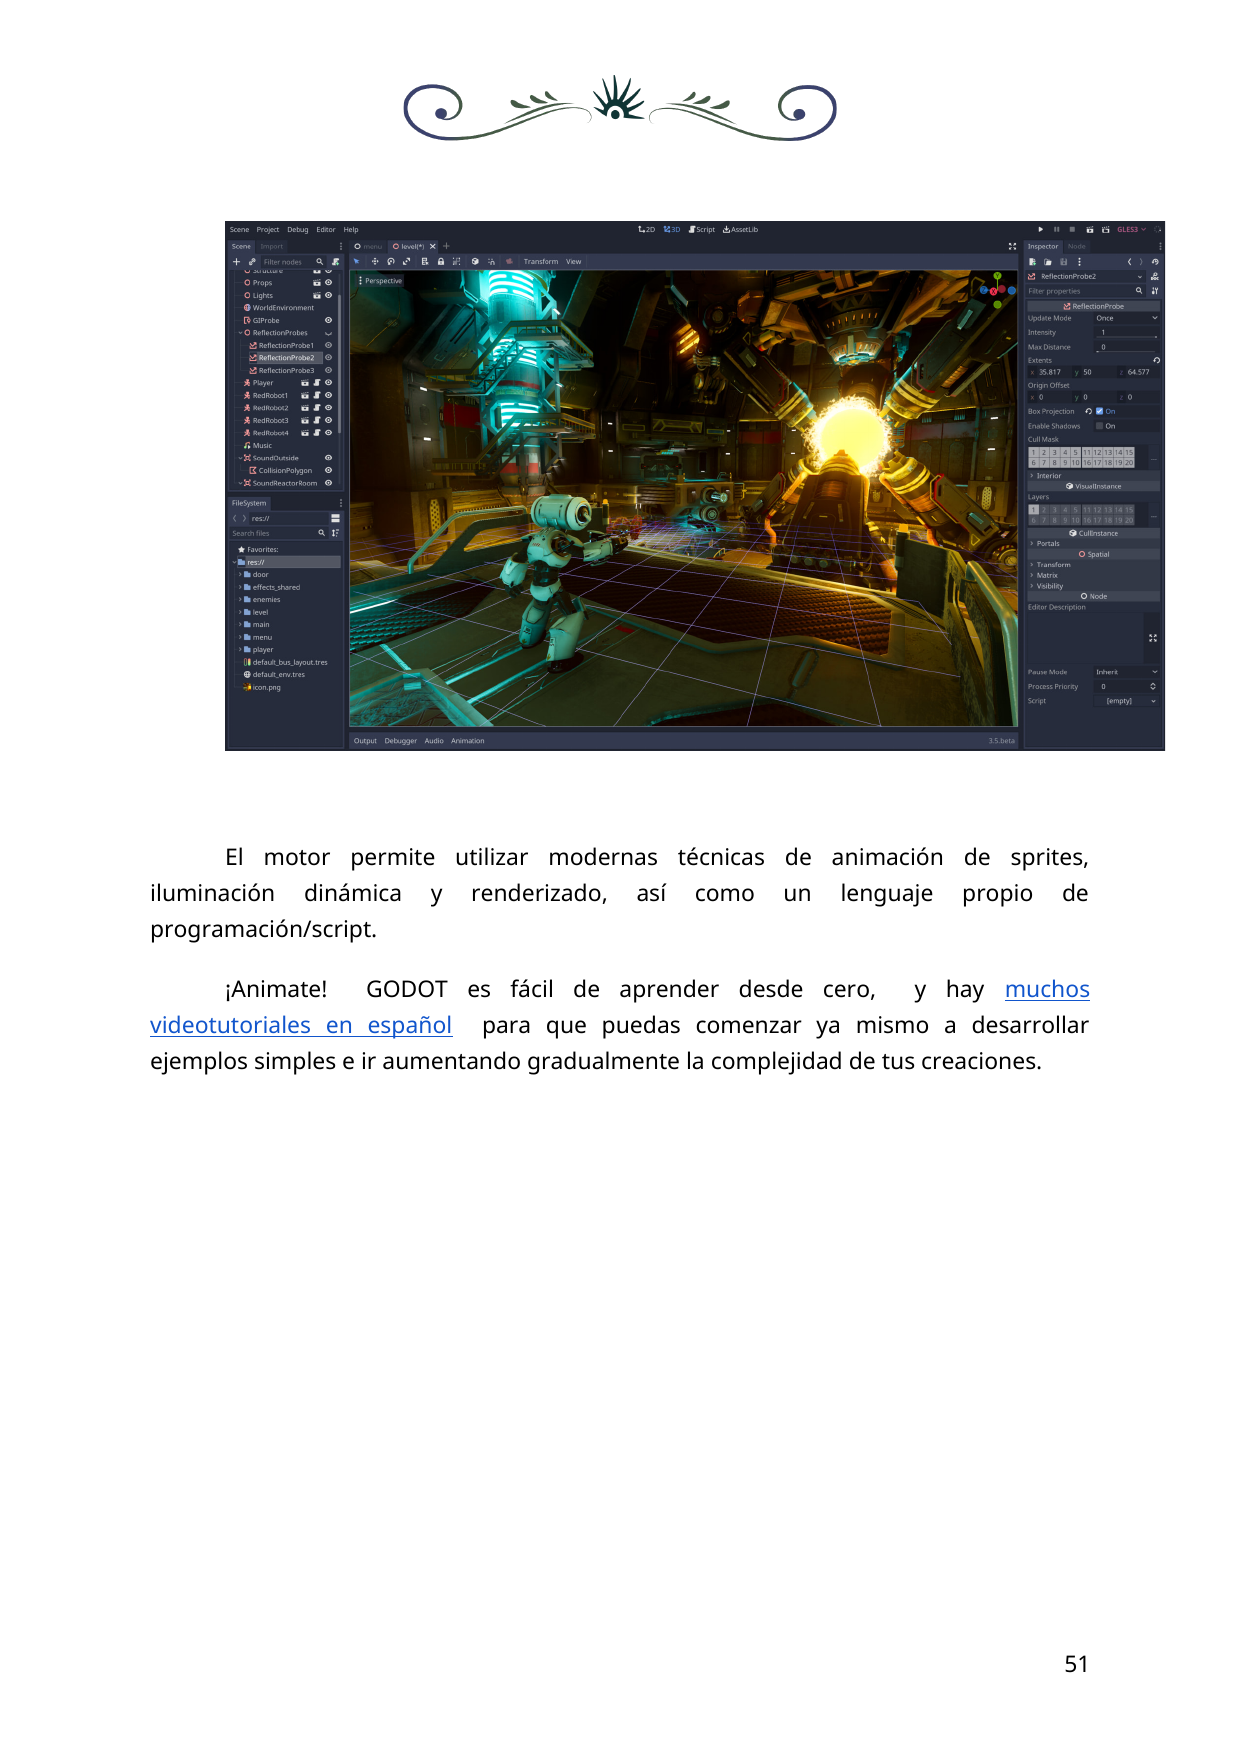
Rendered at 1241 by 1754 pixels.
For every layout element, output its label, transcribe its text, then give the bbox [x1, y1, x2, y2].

text ¡Animate! GODOT es fácil de aprender desde cero, y hay muchos videotutoriales en español para que puedas comenzar ya mismo a desarrollar ejemplos simples e ir aumentando gradualmente la complejidad de tus creaciones. [150, 973, 1090, 1076]
picture [403, 75, 837, 141]
text El motor permite utilizar modernas técnicas de animación de sprites, iluminación dinámica y renderizado, así como un lenguaje propio de programación/script. [150, 841, 1090, 944]
picture [225, 221, 1166, 751]
